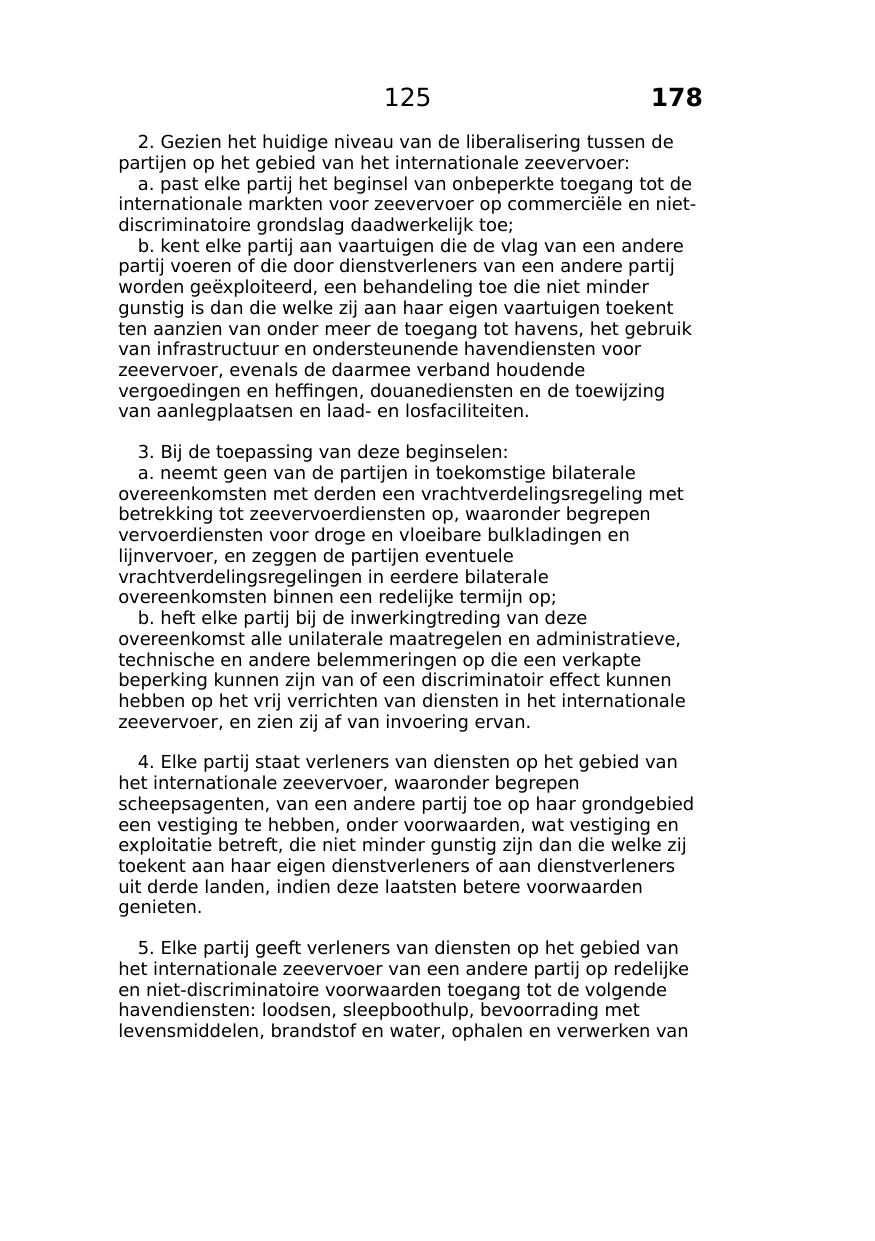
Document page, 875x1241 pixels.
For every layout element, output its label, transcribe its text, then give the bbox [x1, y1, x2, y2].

text 3. Bij de toepassing van deze beginselen: [118, 442, 703, 463]
text a. past elke partij het beginsel van onbeperkte toegang tot de internationale markten voor zeevervoer op commerciële en niet-discriminatoire grondslag daadwerkelijk toe; [118, 173, 703, 236]
text b. heft elke partij bij de inwerkingtreding van deze overeenkomst alle unilaterale maatregelen en administratieve, technische en andere belemmeringen op die een verkapte beperking kunnen zijn van of een discriminatoir effect kunnen hebben op het vrij verrichten van diensten in het internationale zeevervoer, en zien zij af van invoering ervan. [118, 608, 703, 732]
text b. kent elke partij aan vaartuigen die de vlag van een andere partij voeren of die door dienstverleners van een andere partij worden geëxploiteerd, een behandeling toe die niet minder gunstig is dan die welke zij aan haar eigen vaartuigen toekent ten aanzien van onder meer de toegang tot havens, het gebruik van infrastructuur en ondersteunende havendiensten voor zeevervoer, evenals de daarmee verband houdende vergoedingen en heffingen, douanediensten en de toewijzing van aanlegplaatsen en laad- en losfaciliteiten. [118, 236, 703, 422]
text 4. Elke partij staat verleners van diensten op het gebied van het internationale zeevervoer, waaronder begrepen scheepsagenten, van een andere partij toe op haar grondgebied een vestiging te hebben, onder voorwaarden, wat vestiging en exploitatie betreft, die niet minder gunstig zijn dan die welke zij toekent aan haar eigen dienstverleners of aan dienstverleners uit derde landen, indien deze laatsten betere voorwaarden genieten. [118, 752, 703, 918]
text 5. Elke partij geeft verleners van diensten op het gebied van het internationale zeevervoer van een andere partij op redelijke en niet-discriminatoire voorwaarden toegang tot de volgende havendiensten: loodsen, sleepboothulp, bevoorrading met levensmiddelen, brandstof en water, ophalen en verwerken van [118, 938, 703, 1042]
text a. neemt geen van de partijen in toekomstige bilaterale overeenkomsten met derden een vrachtverdelingsregeling met betrekking tot zeevervoerdiensten op, waaronder begrepen vervoerdiensten voor droge en vloeibare bulkladingen en lijnvervoer, en zeggen de partijen eventuele vrachtverdelingsregelingen in eerdere bilaterale overeenkomsten binnen een redelijke termijn op; [118, 463, 703, 608]
text 2. Gezien het huidige niveau van de liberalisering tussen de partijen op het gebied van het internationale zeevervoer: [118, 132, 703, 173]
